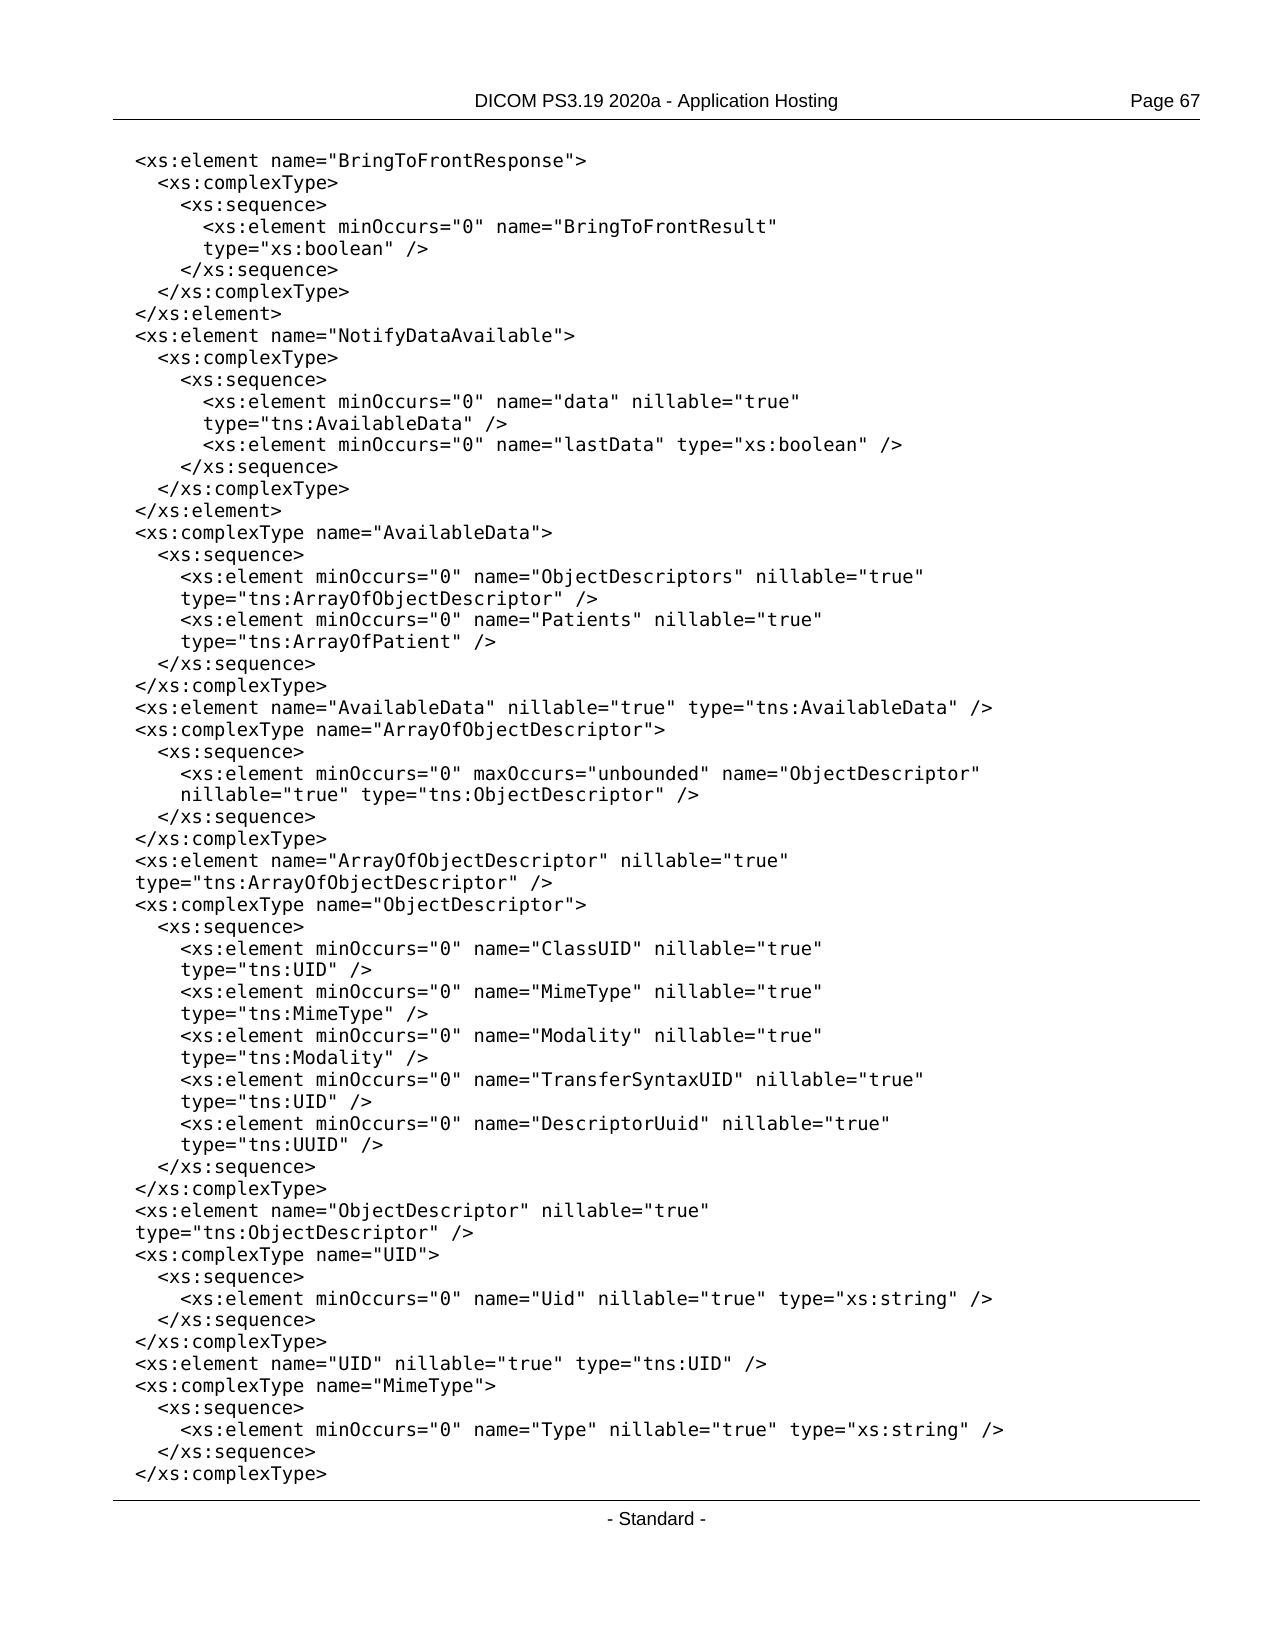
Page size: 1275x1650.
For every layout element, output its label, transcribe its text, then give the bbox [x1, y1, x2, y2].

text <xs:element name="BringToFrontResponse"> <xs:complexType> <xs:sequence> <xs:element minOccurs="0" name="BringToFrontResult" type="xs:boolean" /> </xs:sequence> </xs:complexType> </xs:element> <xs:element name="NotifyDataAvailable"> <xs:complexType> <xs:sequence> <xs:element minOccurs="0" name="data" nillable="true" type="tns:AvailableData" /> <xs:element minOccurs="0" name="lastData" type="xs:boolean" /> </xs:sequence> </xs:complexType> </xs:element> <xs:complexType name="AvailableData"> <xs:sequence> <xs:element minOccurs="0" name="ObjectDescriptors" nillable="true" type="tns:ArrayOfObjectDescriptor" /> <xs:element minOccurs="0" name="Patients" nillable="true" type="tns:ArrayOfPatient" /> </xs:sequence> </xs:complexType> <xs:element name="AvailableData" nillable="true" type="tns:AvailableData" /> <xs:complexType name="ArrayOfObjectDescriptor"> <xs:sequence> <xs:element minOccurs="0" maxOccurs="unbounded" name="ObjectDescriptor" nillable="true" type="tns:ObjectDescriptor" /> </xs:sequence> </xs:complexType> <xs:element name="ArrayOfObjectDescriptor" nillable="true" type="tns:ArrayOfObjectDescriptor" /> <xs:complexType name="ObjectDescriptor"> <xs:sequence> <xs:element minOccurs="0" name="ClassUID" nillable="true" type="tns:UID" /> <xs:element minOccurs="0" name="MimeType" nillable="true" type="tns:MimeType" /> <xs:element minOccurs="0" name="Modality" nillable="true" type="tns:Modality" /> <xs:element minOccurs="0" name="TransferSyntaxUID" nillable="true" type="tns:UID" /> <xs:element minOccurs="0" name="DescriptorUuid" nillable="true" type="tns:UUID" /> </xs:sequence> </xs:complexType> <xs:element name="ObjectDescriptor" nillable="true" type="tns:ObjectDescriptor" /> <xs:complexType name="UID"> <xs:sequence> <xs:element minOccurs="0" name="Uid" nillable="true" type="xs:string" /> </xs:sequence> </xs:complexType> <xs:element name="UID" nillable="true" type="tns:UID" /> <xs:complexType name="MimeType"> <xs:sequence> <xs:element minOccurs="0" name="Type" nillable="true" type="xs:string" /> </xs:sequence> </xs:complexType> [112, 150, 1200, 1484]
